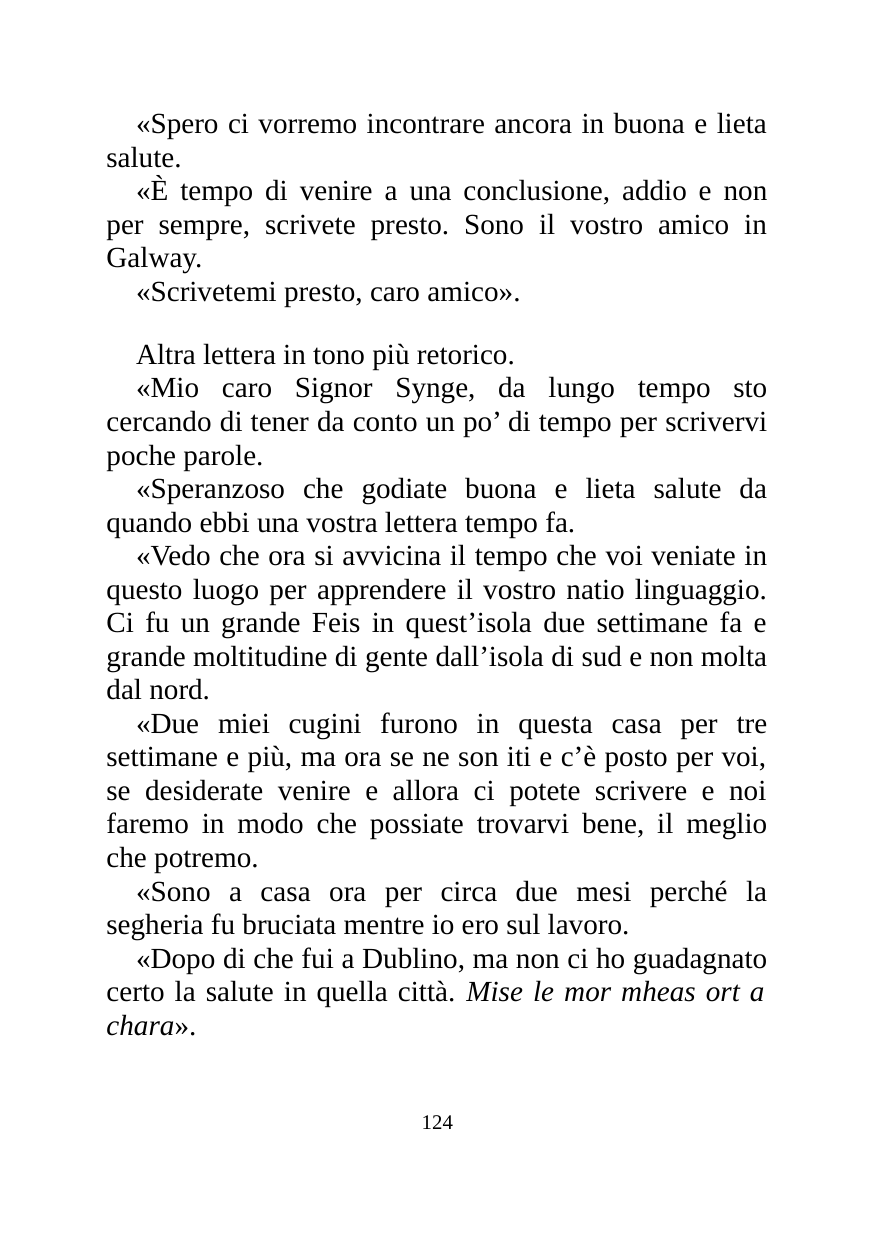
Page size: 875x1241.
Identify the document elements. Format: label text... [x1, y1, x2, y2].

text «Mio caro Signor Synge, da lungo tempo sto cercando di tener da conto un po’ di tempo per scrivervi poche parole. [106, 371, 768, 471]
text «Spero ci vorremo incontrare ancora in buona e lieta salute. [106, 106, 768, 173]
text «Sono a casa ora per circa due mesi perché la segheria fu bruciata mentre io ero sul lavoro. [106, 874, 768, 941]
text «Due miei cugini furono in questa casa per tre settimane e più, ma ora se ne son iti e c’è posto per voi, se desiderate venire e allora ci potete scrivere e noi faremo in modo che possiate trovarvi bene, il meglio che potremo. [106, 706, 768, 874]
text Altra lettera in tono più retorico. [106, 337, 768, 371]
text «Vedo che ora si avvicina il tempo che voi veniate in questo luogo per apprendere il vostro natio linguaggio. Ci fu un grande Feis in quest’isola due settimane fa e grande moltitudine di gente dall’isola di sud e non molta dal nord. [106, 538, 768, 706]
text «Scrivetemi presto, caro amico». [106, 274, 768, 307]
text «Dopo di che fui a Dublino, ma non ci ho guadagnato certo la salute in quella città. Mise le mor mheas ort a chara». [106, 941, 768, 1041]
text «Speranzoso che godiate buona e lieta salute da quando ebbi una vostra lettera tempo fa. [106, 471, 768, 538]
text «È tempo di venire a una conclusione, addio e non per sempre, scrivete presto. Sono il vostro amico in Galway. [106, 173, 768, 274]
